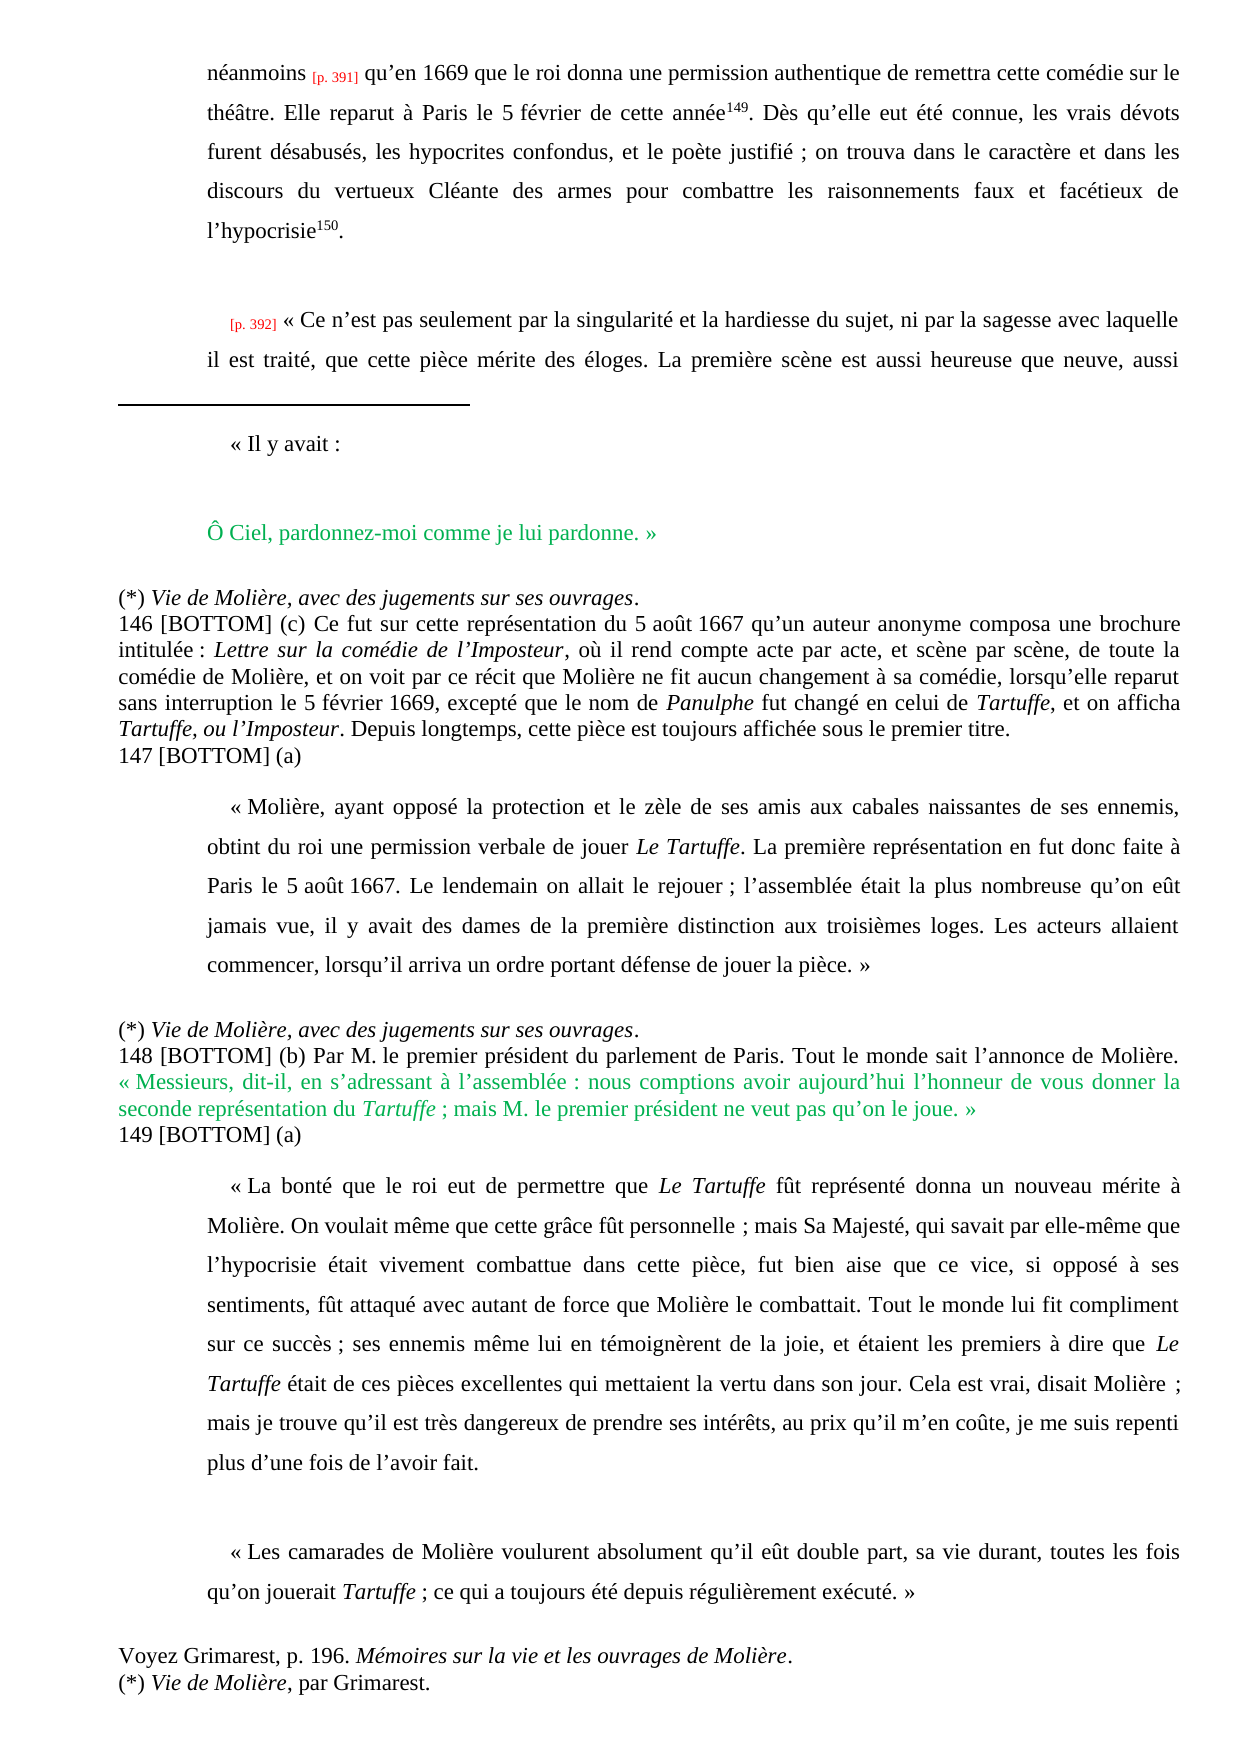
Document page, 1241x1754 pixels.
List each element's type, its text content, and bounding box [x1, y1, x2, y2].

text « Les camarades de Molière voulurent absolument qu’il eût double part, sa vie durant, toutes les fois qu’on jouerait Tartuffe ; ce qui a toujours été depuis régulièrement exécuté. » [207, 1538, 1181, 1604]
text [BOTTOM] (b) Par M. le premier président du parlement de Paris. Tout le monde sait l’annonce de Molière. « Messieurs, dit-il, en s’adressant à l’assemblée : nous comptions avoir aujourd’hui l’honneur de vous donner la seconde représentation du Tartuffe ; mais M. le premier président ne veut pas qu’on le joue. » [118, 1042, 1181, 1121]
text [BOTTOM] (c) Ce fut sur cette représentation du 5 août 1667 qu’un auteur anonyme composa une brochure intitulée : Lettre sur la comédie de l’Imposteur, où il rend compte acte par acte, et scène par scène, de toute la comédie de Molière, et on voit par ce récit que Molière ne fit aucun changement à sa comédie, lorsqu’elle reparut sans interruption le 5 février 1669, excepté que le nom de Panulphe fut changé en celui de Tartuffe, et on afficha Tartuffe, ou l’Imposteur. Depuis longtemps, cette pièce est toujours affichée sous le premier titre. [118, 610, 1181, 742]
text « Il y avait : [207, 430, 1181, 456]
text néanmoins [p. 391] qu’en 1669 que le roi donna une permission authentique de remettra cette comédie sur le théâtre. Elle reparut à Paris le 5 février de cette année. Dès qu’elle eut été connue, les vrais dévots furent désabusés, les hypocrites confondus, et le poète justifié ; on trouva dans le caractère et dans les discours du vertueux Cléante des armes pour combattre les raisonnements faux et facétieux de l’hypocrisie. [207, 59, 1181, 243]
text (*) Vie de Molière, par Grimarest. [118, 1668, 1181, 1695]
text « La bonté que le roi eut de permettre que Le Tartuffe fût représenté donna un nouveau mérite à Molière. On voulait même que cette grâce fût personnelle ; mais Sa Majesté, qui savait par elle-même que l’hypocrisie était vivement combattue dans cette pièce, fut bien aise que ce vice, si opposé à ses sentiments, fût attaqué avec autant de force que Molière le combattait. Tout le monde lui fit compliment sur ce succès ; ses ennemis même lui en témoignèrent de la joie, et étaient les premiers à dire que Le Tartuffe était de ces pièces excellentes qui mettaient la vertu dans son jour. Cela est vrai, disait Molière ; mais je trouve qu’il est très dangereux de prendre ses intérêts, au prix qu’il m’en coûte, je me suis repenti plus d’une fois de l’avoir fait. [207, 1172, 1181, 1475]
text (*) Vie de Molière, avec des jugements sur ses ouvrages. [118, 584, 1181, 610]
text (*) Vie de Molière, avec des jugements sur ses ouvrages. [118, 1016, 1181, 1042]
text Voyez Grimarest, p. 196. Mémoires sur la vie et les ouvrages de Molière. [118, 1642, 1181, 1668]
text [BOTTOM] (a) [118, 1121, 1181, 1147]
text [p. 392] « Ce n’est pas seulement par la singularité et la hardiesse du sujet, ni par la sagesse avec laquelle il est traité, que cette pièce mérite des éloges. La première scène est aussi heureuse que neuve, aussi [207, 306, 1181, 372]
text [BOTTOM] (a) [118, 742, 1181, 768]
text « Molière, ayant opposé la protection et le zèle de ses amis aux cabales naissantes de ses ennemis, obtint du roi une permission verbale de jouer Le Tartuffe. La première représentation en fut donc faite à Paris le 5 août 1667. Le lendemain on allait le rejouer ; l’assemblée était la plus nombreuse qu’on eût jamais vue, il y avait des dames de la première distinction aux troisièmes loges. Les acteurs allaient commencer, lorsqu’il arriva un ordre portant défense de jouer la pièce. » [207, 793, 1181, 977]
text Ô Ciel, pardonnez-moi comme je lui pardonne. » [207, 519, 1181, 546]
